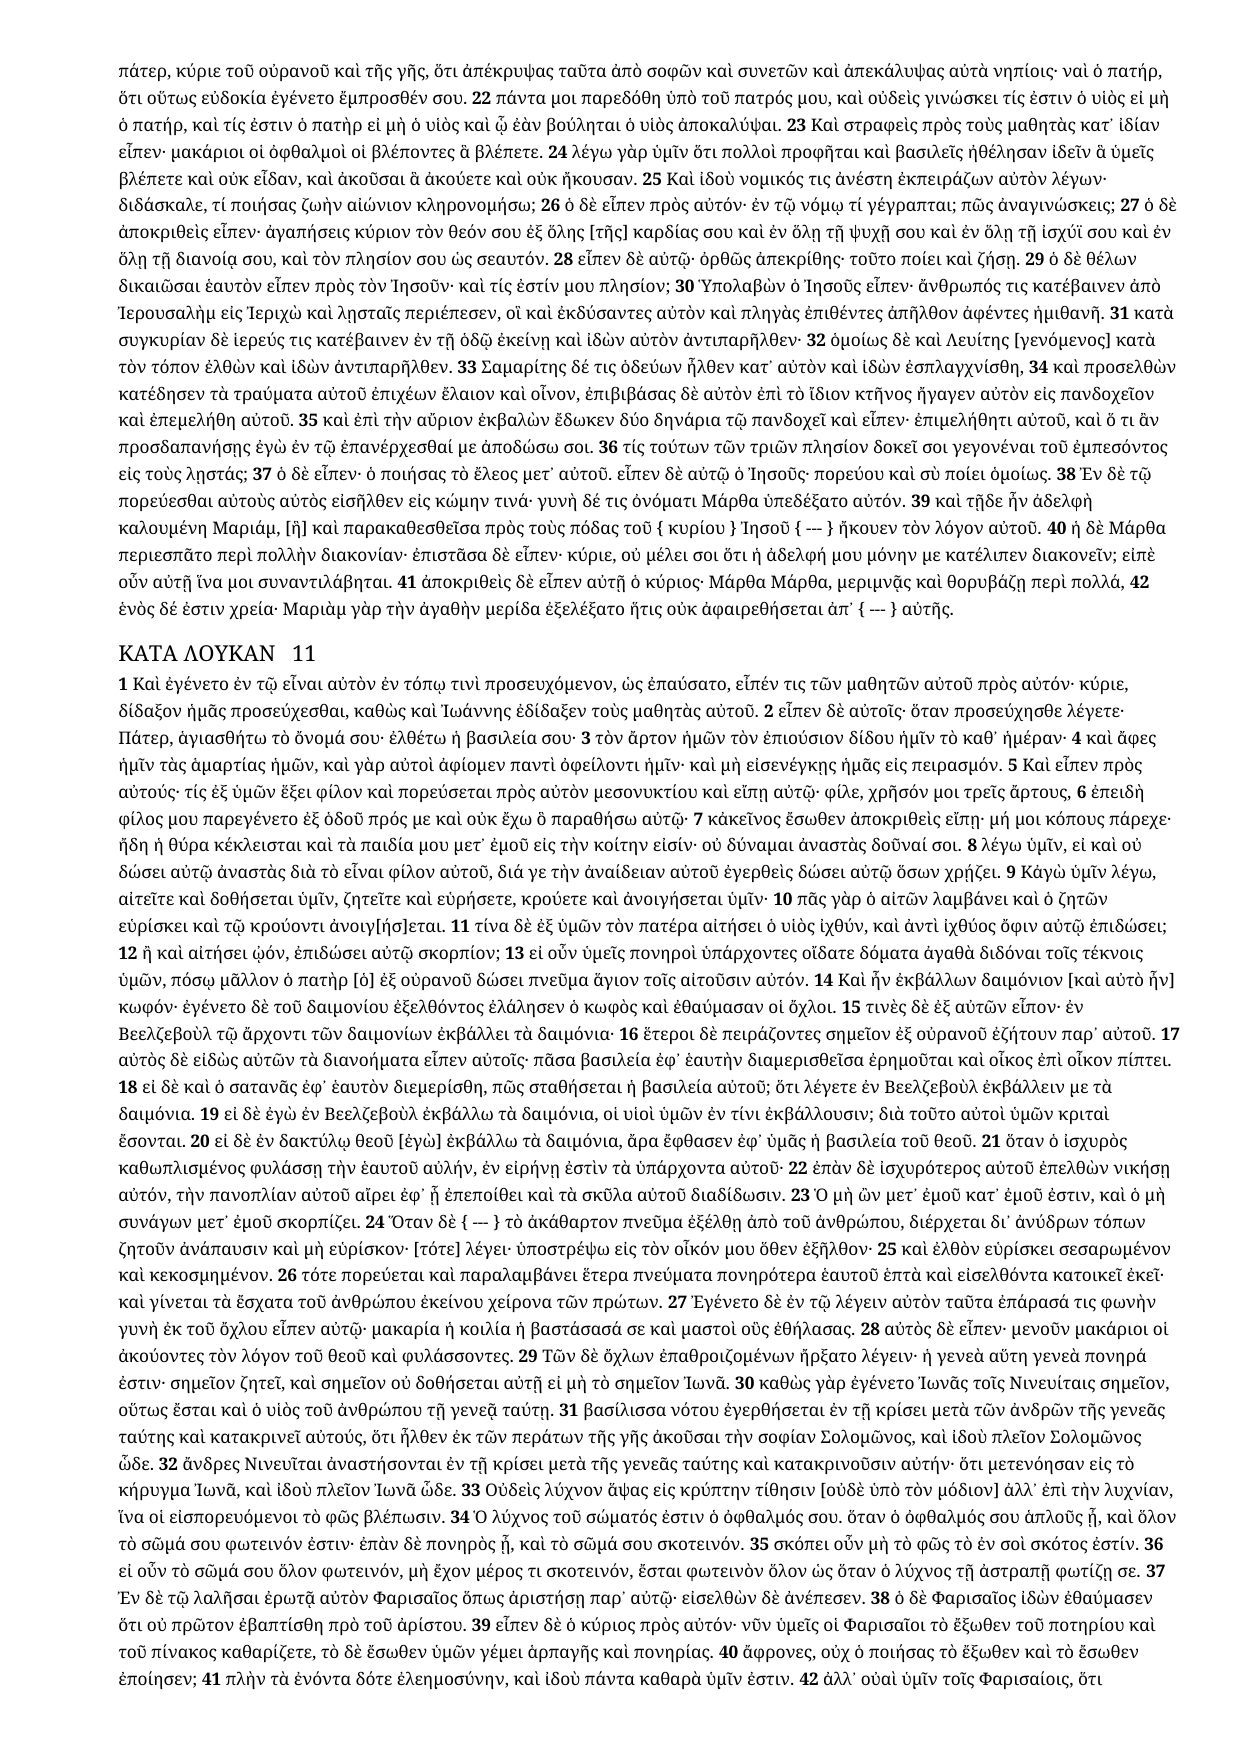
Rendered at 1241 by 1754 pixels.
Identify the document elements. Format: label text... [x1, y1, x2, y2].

text πάτερ, κύριε τοῦ οὐρανοῦ καὶ τῆς γῆς, ὅτι ἀπέκρυψας ταῦτα ἀπὸ σοφῶν καὶ συνετῶν καὶ ἀπεκάλυψας αὐτὰ νηπίοις· ναὶ ὁ πατήρ, ὅτι οὕτως εὐδοκία ἐγένετο ἔμπροσθέν σου. 22 πάντα μοι παρεδόθη ὑπὸ τοῦ πατρός μου, καὶ οὐδεὶς γινώσκει τίς ἐστιν ὁ υἱὸς εἰ μὴ ὁ πατήρ, καὶ τίς ἐστιν ὁ πατὴρ εἰ μὴ ὁ υἱὸς καὶ ᾧ ἐὰν βούληται ὁ υἱὸς ἀποκαλύψαι. 23 Καὶ στραφεὶς πρὸς τοὺς μαθητὰς κατ᾽ ἰδίαν εἶπεν· μακάριοι οἱ ὀφθαλμοὶ οἱ βλέποντες ἃ βλέπετε. 24 λέγω γὰρ ὑμῖν ὅτι πολλοὶ προφῆται καὶ βασιλεῖς ἠθέλησαν ἰδεῖν ἃ ὑμεῖς βλέπετε καὶ οὐκ εἶδαν, καὶ ἀκοῦσαι ἃ ἀκούετε καὶ οὐκ ἤκουσαν. 25 Καὶ ἰδοὺ νομικός τις ἀνέστη ἐκπειράζων αὐτὸν λέγων· διδάσκαλε, τί ποιήσας ζωὴν αἰώνιον κληρονομήσω; 26 ὁ δὲ εἶπεν πρὸς αὐτόν· ἐν τῷ νόμῳ τί γέγραπται; πῶς ἀναγινώσκεις; 27 ὁ δὲ ἀποκριθεὶς εἶπεν· ἀγαπήσεις κύριον τὸν θεόν σου ἐξ ὅλης [τῆς] καρδίας σου καὶ ἐν ὅλῃ τῇ ψυχῇ σου καὶ ἐν ὅλῃ τῇ ἰσχύϊ σου καὶ ἐν ὅλῃ τῇ διανοίᾳ σου, καὶ τὸν πλησίον σου ὡς σεαυτόν. 28 εἶπεν δὲ αὐτῷ· ὀρθῶς ἀπεκρίθης· τοῦτο ποίει καὶ ζήσῃ. 29 ὁ δὲ θέλων δικαιῶσαι ἑαυτὸν εἶπεν πρὸς τὸν Ἰησοῦν· καὶ τίς ἐστίν μου πλησίον; 30 Ὑπολαβὼν ὁ Ἰησοῦς εἶπεν· ἄνθρωπός τις κατέβαινεν ἀπὸ Ἰερουσαλὴμ εἰς Ἰεριχὼ καὶ λῃσταῖς περιέπεσεν, οἳ καὶ ἐκδύσαντες αὐτὸν καὶ πληγὰς ἐπιθέντες ἀπῆλθον ἀφέντες ἡμιθανῆ. 31 κατὰ συγκυρίαν δὲ ἱερεύς τις κατέβαινεν ἐν τῇ ὁδῷ ἐκείνῃ καὶ ἰδὼν αὐτὸν ἀντιπαρῆλθεν· 32 ὁμοίως δὲ καὶ Λευίτης [γενόμενος] κατὰ τὸν τόπον ἐλθὼν καὶ ἰδὼν ἀντιπαρῆλθεν. 33 Σαμαρίτης δέ τις ὁδεύων ἦλθεν κατ᾽ αὐτὸν καὶ ἰδὼν ἐσπλαγχνίσθη, 34 καὶ προσελθὼν κατέδησεν τὰ τραύματα αὐτοῦ ἐπιχέων ἔλαιον καὶ οἶνον, ἐπιβιβάσας δὲ αὐτὸν ἐπὶ τὸ ἴδιον κτῆνος ἤγαγεν αὐτὸν εἰς πανδοχεῖον καὶ ἐπεμελήθη αὐτοῦ. 35 καὶ ἐπὶ τὴν αὔριον ἐκβαλὼν ἔδωκεν δύο δηνάρια τῷ πανδοχεῖ καὶ εἶπεν· ἐπιμελήθητι αὐτοῦ, καὶ ὅ τι ἂν προσδαπανήσῃς ἐγὼ ἐν τῷ ἐπανέρχεσθαί με ἀποδώσω σοι. 36 τίς τούτων τῶν τριῶν πλησίον δοκεῖ σοι γεγονέναι τοῦ ἐμπεσόντος εἰς τοὺς λῃστάς; 37 ὁ δὲ εἶπεν· ὁ ποιήσας τὸ ἔλεος μετ᾽ αὐτοῦ. εἶπεν δὲ αὐτῷ ὁ Ἰησοῦς· πορεύου καὶ σὺ ποίει ὁμοίως. 38 Ἐν δὲ τῷ πορεύεσθαι αὐτοὺς αὐτὸς εἰσῆλθεν εἰς κώμην τινά· γυνὴ δέ τις ὀνόματι Μάρθα ὑπεδέξατο αὐτόν. 39 καὶ τῇδε ἦν ἀδελφὴ καλουμένη Μαριάμ, [ἣ] καὶ παρακαθεσθεῖσα πρὸς τοὺς πόδας τοῦ { κυρίου } Ἰησοῦ { --- } ἤκουεν τὸν λόγον αὐτοῦ. 40 ἡ δὲ Μάρθα περιεσπᾶτο περὶ πολλὴν διακονίαν· ἐπιστᾶσα δὲ εἶπεν· κύριε, οὐ μέλει σοι ὅτι ἡ ἀδελφή μου μόνην με κατέλιπεν διακονεῖν; εἰπὲ οὖν αὐτῇ ἵνα μοι συναντιλάβηται. 41 ἀποκριθεὶς δὲ εἶπεν αὐτῇ ὁ κύριος· Μάρθα Μάρθα, μεριμνᾷς καὶ θορυβάζῃ περὶ πολλά, 42 ἑνὸς δέ ἐστιν χρεία· Μαριὰμ γὰρ τὴν ἀγαθὴν μερίδα ἐξελέξατο ἥτις οὐκ ἀφαιρεθήσεται ἀπ᾽ { --- } αὐτῆς. [118, 59, 1181, 620]
text ΚΑΤΑ ΛΟΥΚΑΝ 11 [118, 638, 1181, 668]
text 1 Καὶ ἐγένετο ἐν τῷ εἶναι αὐτὸν ἐν τόπῳ τινὶ προσευχόμενον, ὡς ἐπαύσατο, εἶπέν τις τῶν μαθητῶν αὐτοῦ πρὸς αὐτόν· κύριε, δίδαξον ἡμᾶς προσεύχεσθαι, καθὼς καὶ Ἰωάννης ἐδίδαξεν τοὺς μαθητὰς αὐτοῦ. 2 εἶπεν δὲ αὐτοῖς· ὅταν προσεύχησθε λέγετε· Πάτερ, ἁγιασθήτω τὸ ὄνομά σου· ἐλθέτω ἡ βασιλεία σου· 3 τὸν ἄρτον ἡμῶν τὸν ἐπιούσιον δίδου ἡμῖν τὸ καθ᾽ ἡμέραν· 4 καὶ ἄφες ἡμῖν τὰς ἁμαρτίας ἡμῶν, καὶ γὰρ αὐτοὶ ἀφίομεν παντὶ ὀφείλοντι ἡμῖν· καὶ μὴ εἰσενέγκῃς ἡμᾶς εἰς πειρασμόν. 5 Καὶ εἶπεν πρὸς αὐτούς· τίς ἐξ ὑμῶν ἕξει φίλον καὶ πορεύσεται πρὸς αὐτὸν μεσονυκτίου καὶ εἴπῃ αὐτῷ· φίλε, χρῆσόν μοι τρεῖς ἄρτους, 6 ἐπειδὴ φίλος μου παρεγένετο ἐξ ὁδοῦ πρός με καὶ οὐκ ἔχω ὃ παραθήσω αὐτῷ· 7 κἀκεῖνος ἔσωθεν ἀποκριθεὶς εἴπῃ· μή μοι κόπους πάρεχε· ἤδη ἡ θύρα κέκλεισται καὶ τὰ παιδία μου μετ᾽ ἐμοῦ εἰς τὴν κοίτην εἰσίν· οὐ δύναμαι ἀναστὰς δοῦναί σοι. 8 λέγω ὑμῖν, εἰ καὶ οὐ δώσει αὐτῷ ἀναστὰς διὰ τὸ εἶναι φίλον αὐτοῦ, διά γε τὴν ἀναίδειαν αὐτοῦ ἐγερθεὶς δώσει αὐτῷ ὅσων χρῄζει. 9 Κἀγὼ ὑμῖν λέγω, αἰτεῖτε καὶ δοθήσεται ὑμῖν, ζητεῖτε καὶ εὑρήσετε, κρούετε καὶ ἀνοιγήσεται ὑμῖν· 10 πᾶς γὰρ ὁ αἰτῶν λαμβάνει καὶ ὁ ζητῶν εὑρίσκει καὶ τῷ κρούοντι ἀνοιγ[ήσ]εται. 11 τίνα δὲ ἐξ ὑμῶν τὸν πατέρα αἰτήσει ὁ υἱὸς ἰχθύν, καὶ ἀντὶ ἰχθύος ὄφιν αὐτῷ ἐπιδώσει; 12 ἢ καὶ αἰτήσει ᾠόν, ἐπιδώσει αὐτῷ σκορπίον; 13 εἰ οὖν ὑμεῖς πονηροὶ ὑπάρχοντες οἴδατε δόματα ἀγαθὰ διδόναι τοῖς τέκνοις ὑμῶν, πόσῳ μᾶλλον ὁ πατὴρ [ὁ] ἐξ οὐρανοῦ δώσει πνεῦμα ἅγιον τοῖς αἰτοῦσιν αὐτόν. 14 Καὶ ἦν ἐκβάλλων δαιμόνιον [καὶ αὐτὸ ἦν] κωφόν· ἐγένετο δὲ τοῦ δαιμονίου ἐξελθόντος ἐλάλησεν ὁ κωφὸς καὶ ἐθαύμασαν οἱ ὄχλοι. 15 τινὲς δὲ ἐξ αὐτῶν εἶπον· ἐν Βεελζεβοὺλ τῷ ἄρχοντι τῶν δαιμονίων ἐκβάλλει τὰ δαιμόνια· 16 ἕτεροι δὲ πειράζοντες σημεῖον ἐξ οὐρανοῦ ἐζήτουν παρ᾽ αὐτοῦ. 17 αὐτὸς δὲ εἰδὼς αὐτῶν τὰ διανοήματα εἶπεν αὐτοῖς· πᾶσα βασιλεία ἐφ᾽ ἑαυτὴν διαμερισθεῖσα ἐρημοῦται καὶ οἶκος ἐπὶ οἶκον πίπτει. 18 εἰ δὲ καὶ ὁ σατανᾶς ἐφ᾽ ἑαυτὸν διεμερίσθη, πῶς σταθήσεται ἡ βασιλεία αὐτοῦ; ὅτι λέγετε ἐν Βεελζεβοὺλ ἐκβάλλειν με τὰ δαιμόνια. 19 εἰ δὲ ἐγὼ ἐν Βεελζεβοὺλ ἐκβάλλω τὰ δαιμόνια, οἱ υἱοὶ ὑμῶν ἐν τίνι ἐκβάλλουσιν; διὰ τοῦτο αὐτοὶ ὑμῶν κριταὶ ἔσονται. 20 εἰ δὲ ἐν δακτύλῳ θεοῦ [ἐγὼ] ἐκβάλλω τὰ δαιμόνια, ἄρα ἔφθασεν ἐφ᾽ ὑμᾶς ἡ βασιλεία τοῦ θεοῦ. 21 ὅταν ὁ ἰσχυρὸς καθωπλισμένος φυλάσσῃ τὴν ἑαυτοῦ αὐλήν, ἐν εἰρήνῃ ἐστὶν τὰ ὑπάρχοντα αὐτοῦ· 22 ἐπὰν δὲ ἰσχυρότερος αὐτοῦ ἐπελθὼν νικήσῃ αὐτόν, τὴν πανοπλίαν αὐτοῦ αἴρει ἐφ᾽ ᾗ ἐπεποίθει καὶ τὰ σκῦλα αὐτοῦ διαδίδωσιν. 23 Ὁ μὴ ὢν μετ᾽ ἐμοῦ κατ᾽ ἐμοῦ ἐστιν, καὶ ὁ μὴ συνάγων μετ᾽ ἐμοῦ σκορπίζει. 24 Ὅταν δὲ { --- } τὸ ἀκάθαρτον πνεῦμα ἐξέλθῃ ἀπὸ τοῦ ἀνθρώπου, διέρχεται δι᾽ ἀνύδρων τόπων ζητοῦν ἀνάπαυσιν καὶ μὴ εὑρίσκον· [τότε] λέγει· ὑποστρέψω εἰς τὸν οἶκόν μου ὅθεν ἐξῆλθον· 25 καὶ ἐλθὸν εὑρίσκει σεσαρωμένον καὶ κεκοσμημένον. 26 τότε πορεύεται καὶ παραλαμβάνει ἕτερα πνεύματα πονηρότερα ἑαυτοῦ ἑπτὰ καὶ εἰσελθόντα κατοικεῖ ἐκεῖ· καὶ γίνεται τὰ ἔσχατα τοῦ ἀνθρώπου ἐκείνου χείρονα τῶν πρώτων. 27 Ἐγένετο δὲ ἐν τῷ λέγειν αὐτὸν ταῦτα ἐπάρασά τις φωνὴν γυνὴ ἐκ τοῦ ὄχλου εἶπεν αὐτῷ· μακαρία ἡ κοιλία ἡ βαστάσασά σε καὶ μαστοὶ οὓς ἐθήλασας. 28 αὐτὸς δὲ εἶπεν· μενοῦν μακάριοι οἱ ἀκούοντες τὸν λόγον τοῦ θεοῦ καὶ φυλάσσοντες. 29 Τῶν δὲ ὄχλων ἐπαθροιζομένων ἤρξατο λέγειν· ἡ γενεὰ αὕτη γενεὰ πονηρά ἐστιν· σημεῖον ζητεῖ, καὶ σημεῖον οὐ δοθήσεται αὐτῇ εἰ μὴ τὸ σημεῖον Ἰωνᾶ. 30 καθὼς γὰρ ἐγένετο Ἰωνᾶς τοῖς Νινευίταις σημεῖον, οὕτως ἔσται καὶ ὁ υἱὸς τοῦ ἀνθρώπου τῇ γενεᾷ ταύτῃ. 31 βασίλισσα νότου ἐγερθήσεται ἐν τῇ κρίσει μετὰ τῶν ἀνδρῶν τῆς γενεᾶς ταύτης καὶ κατακρινεῖ αὐτούς, ὅτι ἦλθεν ἐκ τῶν περάτων τῆς γῆς ἀκοῦσαι τὴν σοφίαν Σολομῶνος, καὶ ἰδοὺ πλεῖον Σολομῶνος ὧδε. 32 ἄνδρες Νινευῖται ἀναστήσονται ἐν τῇ κρίσει μετὰ τῆς γενεᾶς ταύτης καὶ κατακρινοῦσιν αὐτήν· ὅτι μετενόησαν εἰς τὸ κήρυγμα Ἰωνᾶ, καὶ ἰδοὺ πλεῖον Ἰωνᾶ ὧδε. 33 Οὐδεὶς λύχνον ἅψας εἰς κρύπτην τίθησιν [οὐδὲ ὑπὸ τὸν μόδιον] ἀλλ᾽ ἐπὶ τὴν λυχνίαν, ἵνα οἱ εἰσπορευόμενοι τὸ φῶς βλέπωσιν. 34 Ὁ λύχνος τοῦ σώματός ἐστιν ὁ ὀφθαλμός σου. ὅταν ὁ ὀφθαλμός σου ἁπλοῦς ᾖ, καὶ ὅλον τὸ σῶμά σου φωτεινόν ἐστιν· ἐπὰν δὲ πονηρὸς ᾖ, καὶ τὸ σῶμά σου σκοτεινόν. 35 σκόπει οὖν μὴ τὸ φῶς τὸ ἐν σοὶ σκότος ἐστίν. 36 εἰ οὖν τὸ σῶμά σου ὅλον φωτεινόν, μὴ ἔχον μέρος τι σκοτεινόν, ἔσται φωτεινὸν ὅλον ὡς ὅταν ὁ λύχνος τῇ ἀστραπῇ φωτίζῃ σε. 37 Ἐν δὲ τῷ λαλῆσαι ἐρωτᾷ αὐτὸν Φαρισαῖος ὅπως ἀριστήσῃ παρ᾽ αὐτῷ· εἰσελθὼν δὲ ἀνέπεσεν. 38 ὁ δὲ Φαρισαῖος ἰδὼν ἐθαύμασεν ὅτι οὐ πρῶτον ἐβαπτίσθη πρὸ τοῦ ἀρίστου. 39 εἶπεν δὲ ὁ κύριος πρὸς αὐτόν· νῦν ὑμεῖς οἱ Φαρισαῖοι τὸ ἔξωθεν τοῦ ποτηρίου καὶ τοῦ πίνακος καθαρίζετε, τὸ δὲ ἔσωθεν ὑμῶν γέμει ἁρπαγῆς καὶ πονηρίας. 40 ἄφρονες, οὐχ ὁ ποιήσας τὸ ἔξωθεν καὶ τὸ ἔσωθεν ἐποίησεν; 41 πλὴν τὰ ἐνόντα δότε ἐλεημοσύνην, καὶ ἰδοὺ πάντα καθαρὰ ὑμῖν ἐστιν. 42 ἀλλ᾽ οὐαὶ ὑμῖν τοῖς Φαρισαίοις, ὅτι [118, 672, 1181, 1690]
